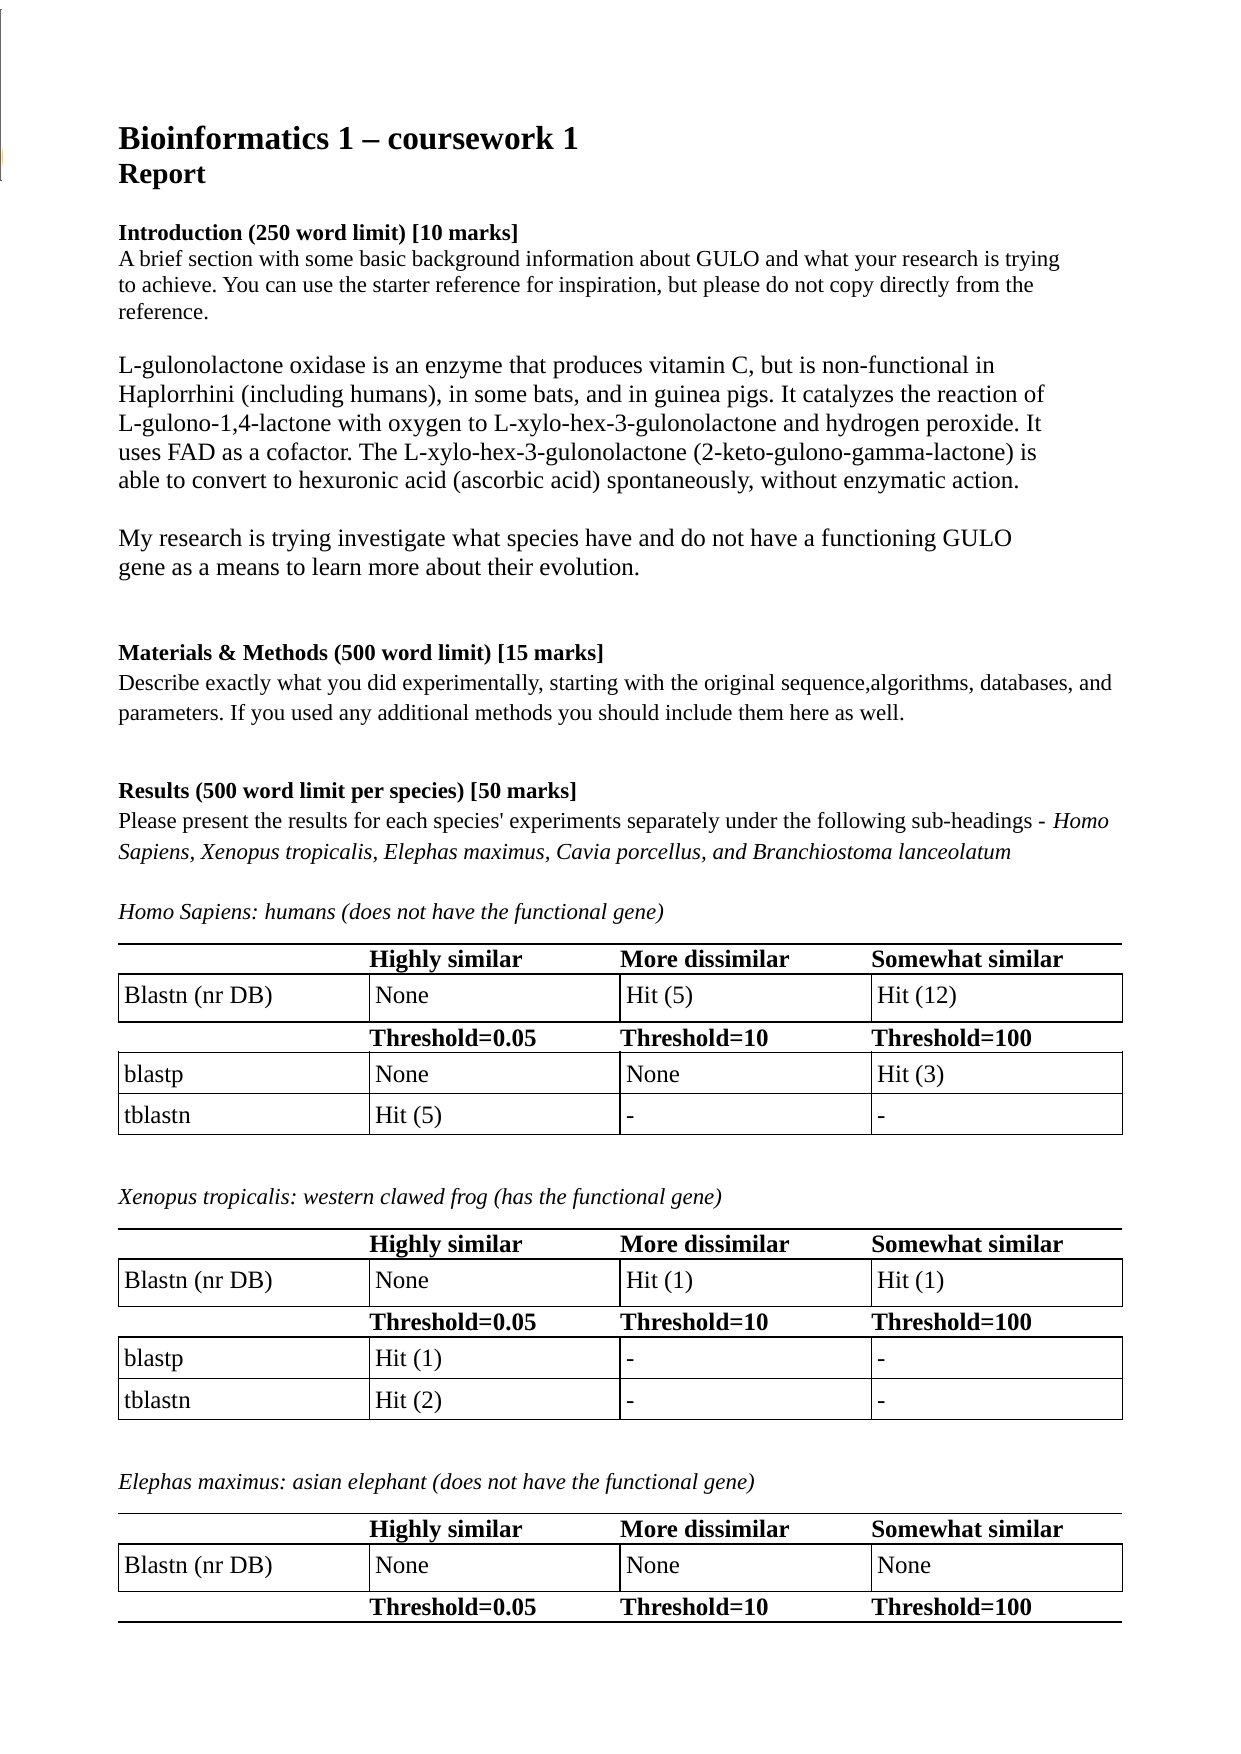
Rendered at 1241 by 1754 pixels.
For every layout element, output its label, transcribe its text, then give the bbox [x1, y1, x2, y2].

table_header [118, 1514, 369, 1543]
table_cell blastp [119, 1053, 369, 1093]
table_cell Threshold=100 [871, 1307, 1122, 1336]
table_cell - [872, 1379, 1122, 1419]
table_cell Threshold=100 [871, 1592, 1122, 1621]
table_cell Threshold=10 [620, 1023, 871, 1051]
table_header Somewhat similar [871, 945, 1122, 973]
text Xenopus tropicalis: western clawed frog (has the functional gene) [118, 1183, 1122, 1209]
text Materials & Methods (500 word limit) [15 marks] Describe exactly what you did experimentally, starting with the original sequence,algorithms, databases, and parameters. If you used any additional methods you should include them here as well. [118, 639, 1122, 758]
table_header More dissimilar [620, 1514, 871, 1543]
table_cell Threshold=0.05 [369, 1592, 620, 1621]
table_cell Hit (3) [872, 1053, 1122, 1093]
table_header Somewhat similar [871, 1514, 1122, 1543]
text Bioinformatics 1 – coursework 1 Report [118, 118, 1122, 219]
table_header Highly similar [369, 1514, 620, 1543]
table_cell Threshold=10 [620, 1307, 871, 1336]
table_cell Hit (5) [370, 1094, 619, 1134]
table_header [118, 945, 369, 973]
table_cell Hit (12) [872, 975, 1122, 1021]
text Results (500 word limit per species) [50 marks] Please present the results for each species' experiments separately under the following sub-headings - Homo Sapiens, Xenopus tropicalis, Elephas maximus, Cavia porcellus, and Branchiostoma lanceolatum Homo Sapiens: humans (does not have the functional gene) [118, 777, 1122, 924]
table_cell blastp [119, 1338, 369, 1378]
table_cell None [621, 1545, 871, 1591]
table_cell Blastn (nr DB) [119, 1545, 369, 1591]
table_cell Threshold=100 [871, 1023, 1122, 1051]
table_cell - [872, 1338, 1122, 1378]
table_header [118, 1230, 369, 1258]
table_cell tblastn [119, 1379, 369, 1419]
text Elephas maximus: asian elephant (does not have the functional gene) [118, 1468, 1122, 1494]
table_cell Threshold=10 [620, 1592, 871, 1621]
table_header More dissimilar [620, 945, 871, 973]
table_cell Threshold=0.05 [369, 1023, 620, 1051]
table_cell Blastn (nr DB) [119, 1260, 369, 1306]
table_cell - [621, 1379, 871, 1419]
table_cell None [370, 975, 619, 1021]
table_cell None [370, 1053, 619, 1093]
table_cell None [370, 1545, 619, 1591]
table_cell tblastn [119, 1094, 369, 1134]
table_cell - [621, 1094, 871, 1134]
table_cell None [872, 1545, 1122, 1591]
table_header Highly similar [369, 1230, 620, 1258]
table_cell Hit (1) [370, 1338, 619, 1378]
table_cell Hit (1) [621, 1260, 871, 1306]
table_cell Hit (2) [370, 1379, 619, 1419]
table_cell None [370, 1260, 619, 1306]
table_cell Blastn (nr DB) [119, 975, 369, 1021]
table_cell Threshold=0.05 [369, 1307, 620, 1336]
table_header More dissimilar [620, 1230, 871, 1258]
table_cell Hit (5) [621, 975, 871, 1021]
text A brief section with some basic background information about GULO and what your research is trying to achieve. You can use the starter reference for inspiration, but please do not copy directly from the reference. L-gulonolactone oxidase is an enzyme that produces vitamin C, but is non-functional in Haplorrhini (including humans), in some bats, and in guinea pigs. It catalyzes the reaction of L-gulono-1,4-lactone with oxygen to L-xylo-hex-3-gulonolactone and hydrogen peroxide. It uses FAD as a cofactor. The L-xylo-hex-3-gulonolactone (2-keto-gulono-gamma-lactone) is able to convert to hexuronic acid (ascorbic acid) spontaneously, without enzymatic action. My research is trying investigate what species have and do not have a functioning GULO gene as a means to learn more about their evolution. [118, 245, 1063, 609]
table_cell [118, 1023, 369, 1051]
table_cell [118, 1307, 369, 1336]
table_cell [118, 1592, 369, 1621]
table_cell - [621, 1338, 871, 1378]
table_header Somewhat similar [871, 1230, 1122, 1258]
table_cell Hit (1) [872, 1260, 1122, 1306]
table_cell - [872, 1094, 1122, 1134]
text Introduction (250 word limit) [10 marks] [118, 219, 1122, 245]
table_cell None [621, 1053, 871, 1093]
table_header Highly similar [369, 945, 620, 973]
